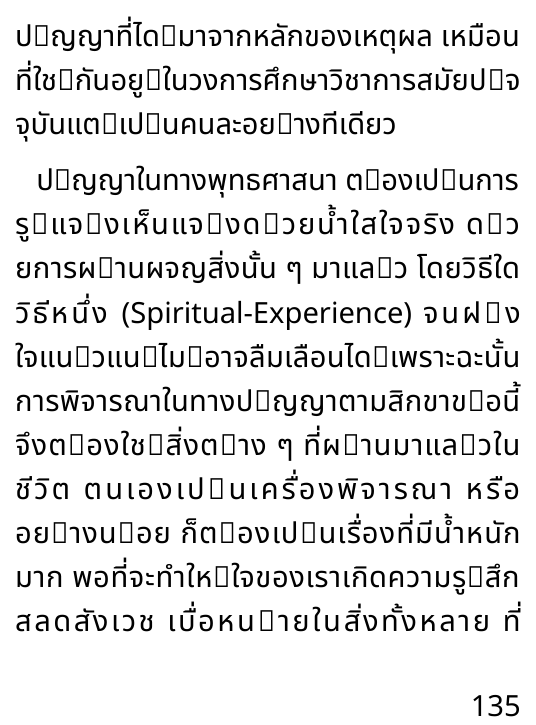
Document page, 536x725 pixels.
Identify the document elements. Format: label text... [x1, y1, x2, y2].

text ปญญาที่ไดมาจากหลักของเหตุผล เหมือน ที่ใชกันอยูในวงการศึกษาวิชาการสมัยปจจุบันแตเปนคนละอยางทีเดียว [15, 15, 521, 147]
text ปญญาในทางพุทธศาสนา ตองเปนการรูแจงเห็นแจงดวยนํ้าใสใจจริง ดวยการผานผจญสิ่งนั้น ๆ มาแลว โดยวิธีใดวิธีหนึ่ง (Spiritual-Experience) จนฝงใจแนวแนไมอาจลืมเลือนไดเพราะฉะนั้น การพิจารณาในทางปญญาตามสิกขาขอนี้จึงตองใชสิ่งตาง ๆ ที่ผานมาแลวในชีวิต ตนเองเปนเครื่องพิจารณา หรืออยางนอย ก็ตองเปนเรื่องที่มีน้ำหนักมาก พอที่จะทําใหใจของเราเกิดความรูสึกสลดสังเวช เบื่อหนายในสิ่งทั้งหลาย ที่ [15, 160, 521, 644]
